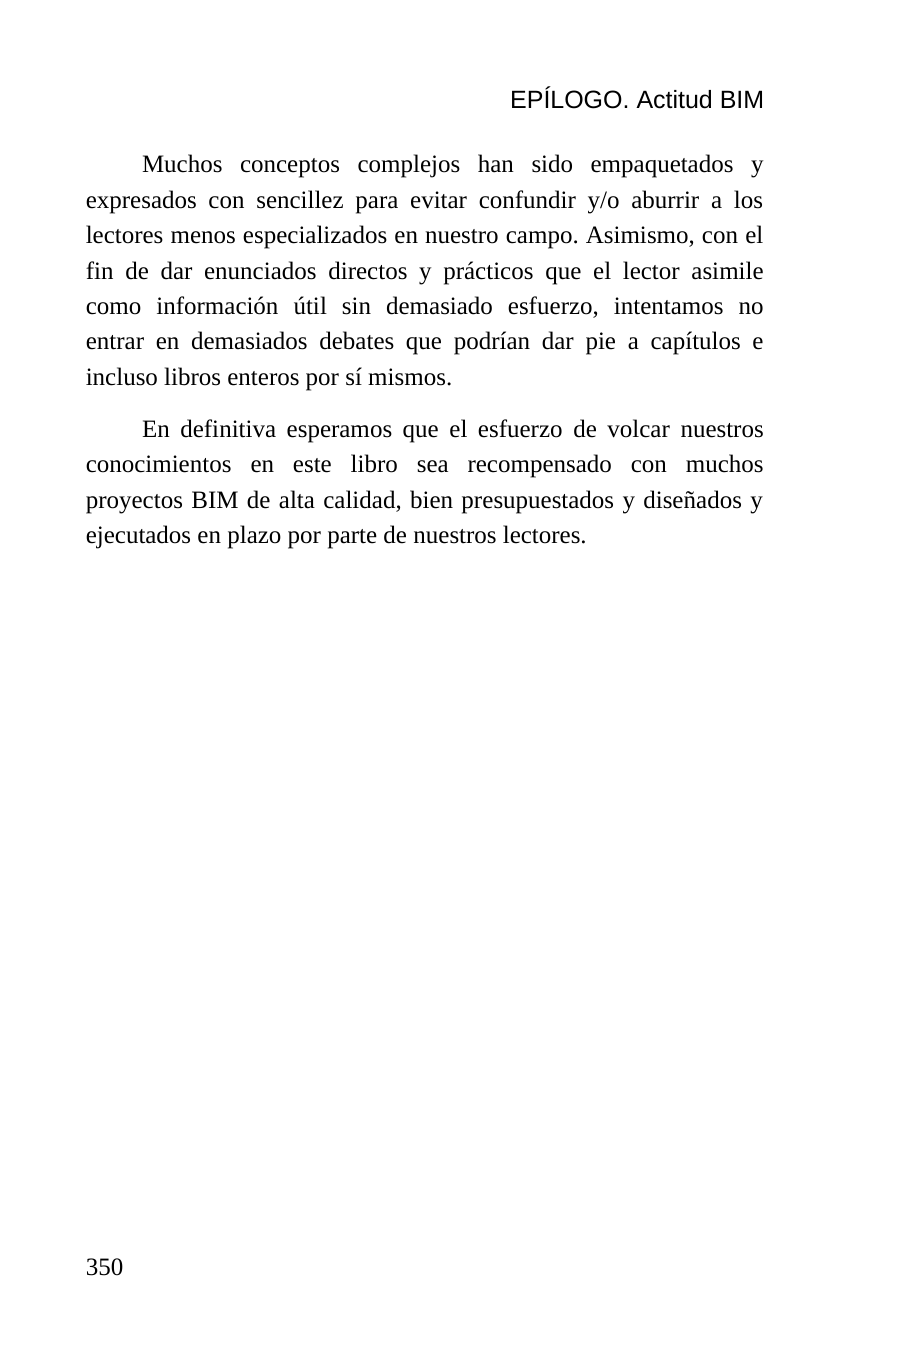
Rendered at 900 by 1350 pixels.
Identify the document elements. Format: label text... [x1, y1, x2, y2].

text En definitiva esperamos que el esfuerzo de volcar nuestros conocimientos en este libro sea recompensado con muchos proyectos BIM de alta calidad, bien presupuestados y diseñados y ejecutados en plazo por parte de nuestros lectores. [86, 409, 764, 551]
text Muchos conceptos complejos han sido empaquetados y expresados con sencillez para evitar confundir y/o aburrir a los lectores menos especializados en nuestro campo. Asimismo, con el fin de dar enunciados directos y prácticos que el lector asimile como información útil sin demasiado esfuerzo, intentamos no entrar en demasiados debates que podrían dar pie a capítulos e incluso libros enteros por sí mismos. [86, 144, 764, 392]
